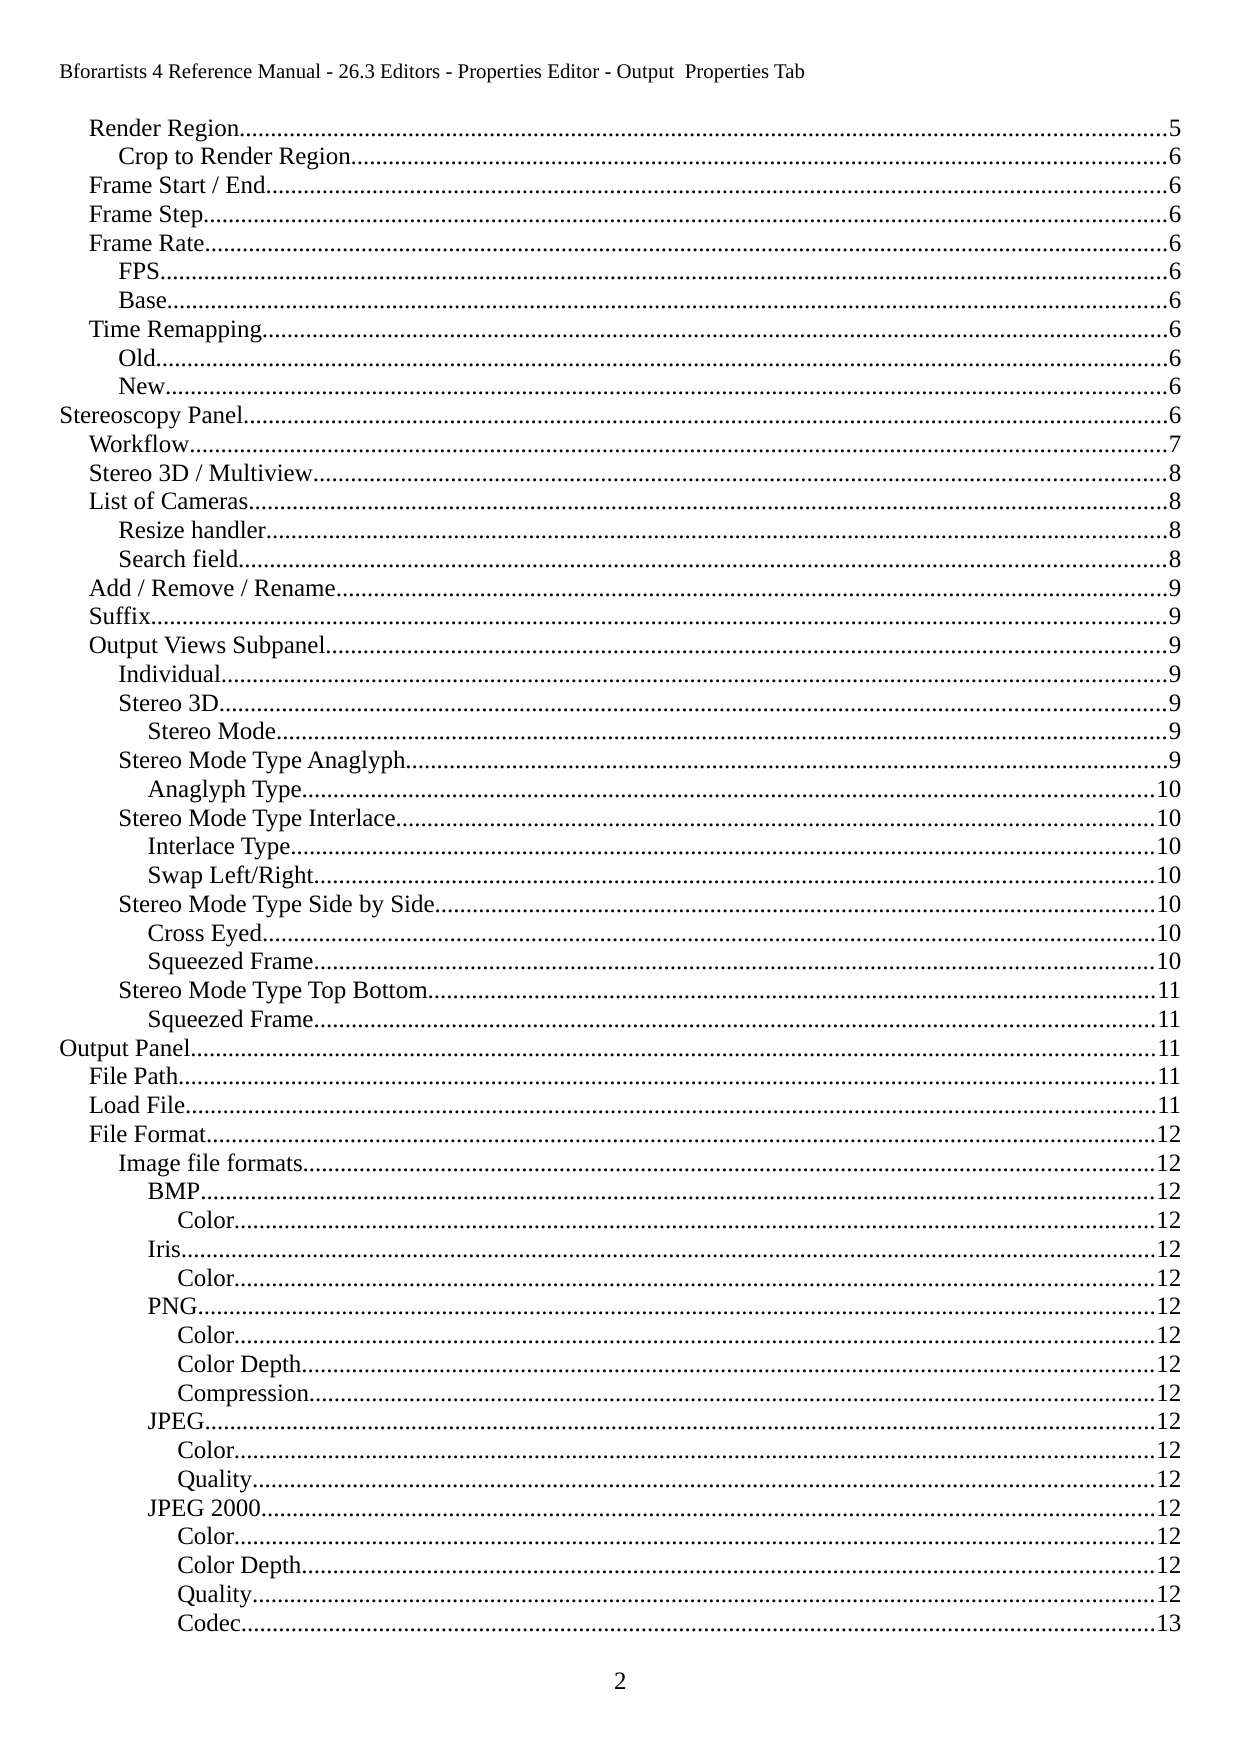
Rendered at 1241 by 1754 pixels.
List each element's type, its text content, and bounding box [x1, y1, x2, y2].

text Old 6 [118, 343, 1181, 371]
text Squeezed Frame 10 [147, 946, 1181, 975]
text Color 12 [177, 1320, 1181, 1349]
text Stereo Mode Type Side by Side 10 [118, 889, 1181, 918]
text Output Panel 11 [59, 1033, 1181, 1061]
text FPS 6 [118, 256, 1181, 285]
text Stereo Mode Type Interlace 10 [118, 803, 1181, 831]
text JPEG 12 [147, 1406, 1181, 1435]
text File Format 12 [88, 1119, 1181, 1148]
text Stereo Mode Type Anaglyph 9 [118, 745, 1181, 774]
text Color 12 [177, 1263, 1181, 1291]
text New 6 [118, 371, 1181, 400]
text Iris 12 [147, 1234, 1181, 1263]
text Add / Remove / Rename 9 [88, 573, 1181, 601]
text Time Remapping 6 [88, 314, 1181, 343]
text Squeezed Frame 11 [147, 1004, 1181, 1033]
text File Path 11 [88, 1061, 1181, 1090]
text Base 6 [118, 285, 1181, 314]
text Resize handler 8 [118, 515, 1181, 544]
text Stereoscopy Panel 6 [59, 400, 1181, 429]
text Crop to Render Region 6 [118, 141, 1181, 170]
text JPEG 2000 12 [147, 1493, 1181, 1521]
text BMP 12 [147, 1176, 1181, 1205]
text Frame Start / End 6 [88, 170, 1181, 199]
text Color 12 [177, 1435, 1181, 1464]
text List of Cameras 8 [88, 486, 1181, 515]
text Workflow 7 [88, 429, 1181, 458]
text Color Depth 12 [177, 1349, 1181, 1378]
text Render Region 5 [88, 113, 1181, 141]
text Color 12 [177, 1205, 1181, 1234]
text Frame Step 6 [88, 199, 1181, 228]
text Image file formats 12 [118, 1148, 1181, 1176]
text Load File 11 [88, 1090, 1181, 1119]
text Interlace Type 10 [147, 831, 1181, 860]
text Compression 12 [177, 1378, 1181, 1406]
text Search field 8 [118, 544, 1181, 573]
text Anaglyph Type 10 [147, 774, 1181, 803]
text Frame Rate 6 [88, 228, 1181, 256]
text Output Views Subpanel 9 [88, 630, 1181, 659]
text Swap Left/Right 10 [147, 860, 1181, 889]
text Quality 12 [177, 1579, 1181, 1608]
text Stereo Mode 9 [147, 716, 1181, 745]
text Stereo 3D / Multiview 8 [88, 458, 1181, 486]
text Stereo Mode Type Top Bottom 11 [118, 975, 1181, 1004]
text Suffix 9 [88, 601, 1181, 630]
text Quality 12 [177, 1464, 1181, 1493]
text Color 12 [177, 1521, 1181, 1550]
text PNG 12 [147, 1291, 1181, 1320]
text Codec 13 [177, 1608, 1181, 1636]
text Cross Eyed 10 [147, 918, 1181, 946]
text Color Depth 12 [177, 1550, 1181, 1579]
text Stereo 3D 9 [118, 688, 1181, 716]
text Individual 9 [118, 659, 1181, 688]
